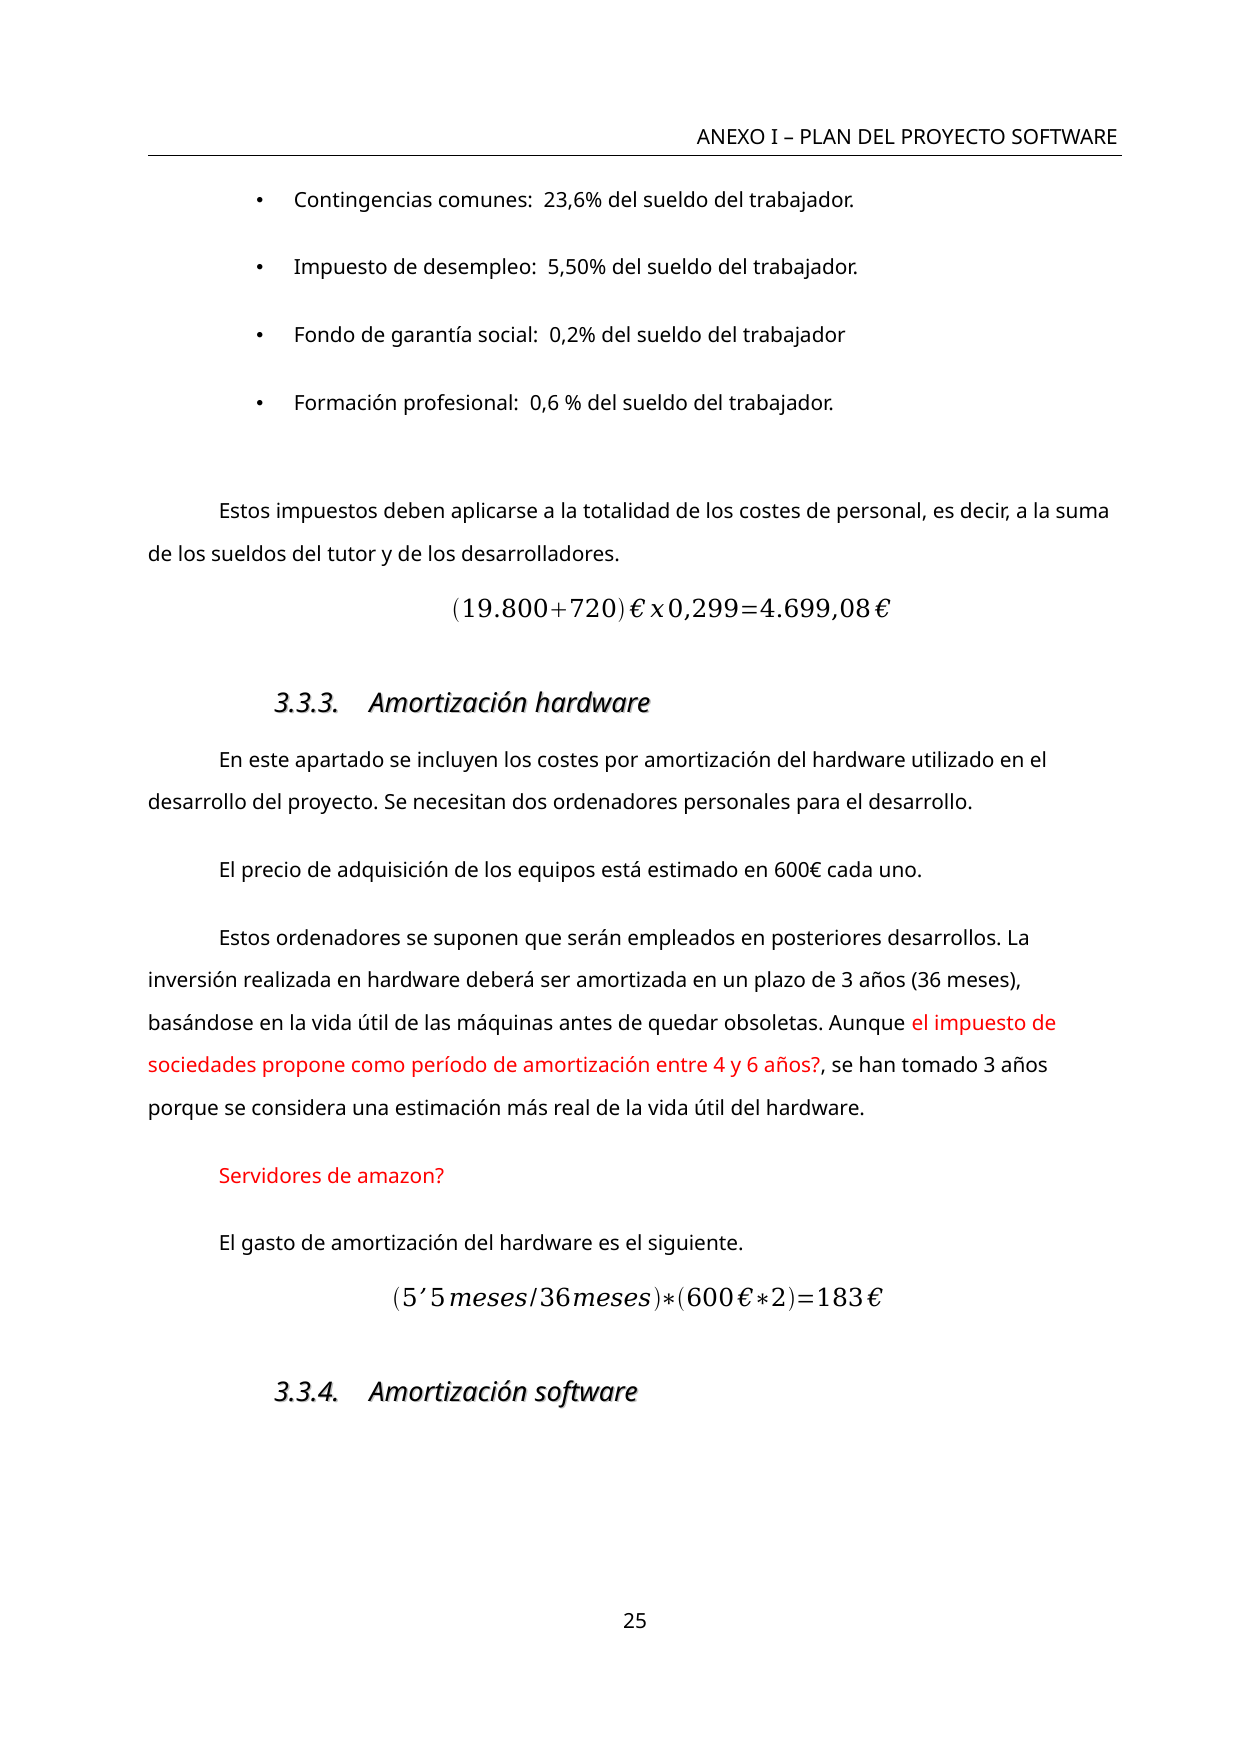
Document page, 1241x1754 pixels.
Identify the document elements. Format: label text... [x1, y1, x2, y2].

text Estos ordenadores se suponen que serán empleados en posteriores desarrollos. La inversión realizada en hardware deberá ser amortizada en un plazo de 3 años (36 meses), basándose en la vida útil de las máquinas antes de quedar obsoletas. Aunque el impuesto de sociedades propone como período de amortización entre 4 y 6 años?, se han tomado 3 años porque se considera una estimación más real de la vida útil del hardware. [148, 923, 1122, 1122]
subtitle Amortización software [339, 1372, 1122, 1409]
list Contingencias comunes: 23,6% del sueldo del trabajador. [185, 185, 1122, 213]
list Formación profesional: 0,6 % del sueldo del trabajador. [185, 388, 1122, 416]
text El precio de adquisición de los equipos está estimado en 600€ cada uno. [148, 855, 1122, 883]
list Impuesto de desempleo: 5,50% del sueldo del trabajador. [185, 252, 1122, 281]
subtitle Amortización hardware [339, 683, 1122, 720]
list Fondo de garantía social: 0,2% del sueldo del trabajador [185, 320, 1122, 348]
text Servidores de amazon? [148, 1161, 1122, 1189]
text Estos impuestos deben aplicarse a la totalidad de los costes de personal, es decir, a la suma de los sueldos del tutor y de los desarrolladores. [148, 497, 1122, 568]
text El gasto de amortización del hardware es el siguiente. [148, 1228, 1122, 1257]
text En este apartado se incluyen los costes por amortización del hardware utilizado en el desarrollo del proyecto. Se necesitan dos ordenadores personales para el desarrollo. [148, 745, 1122, 816]
